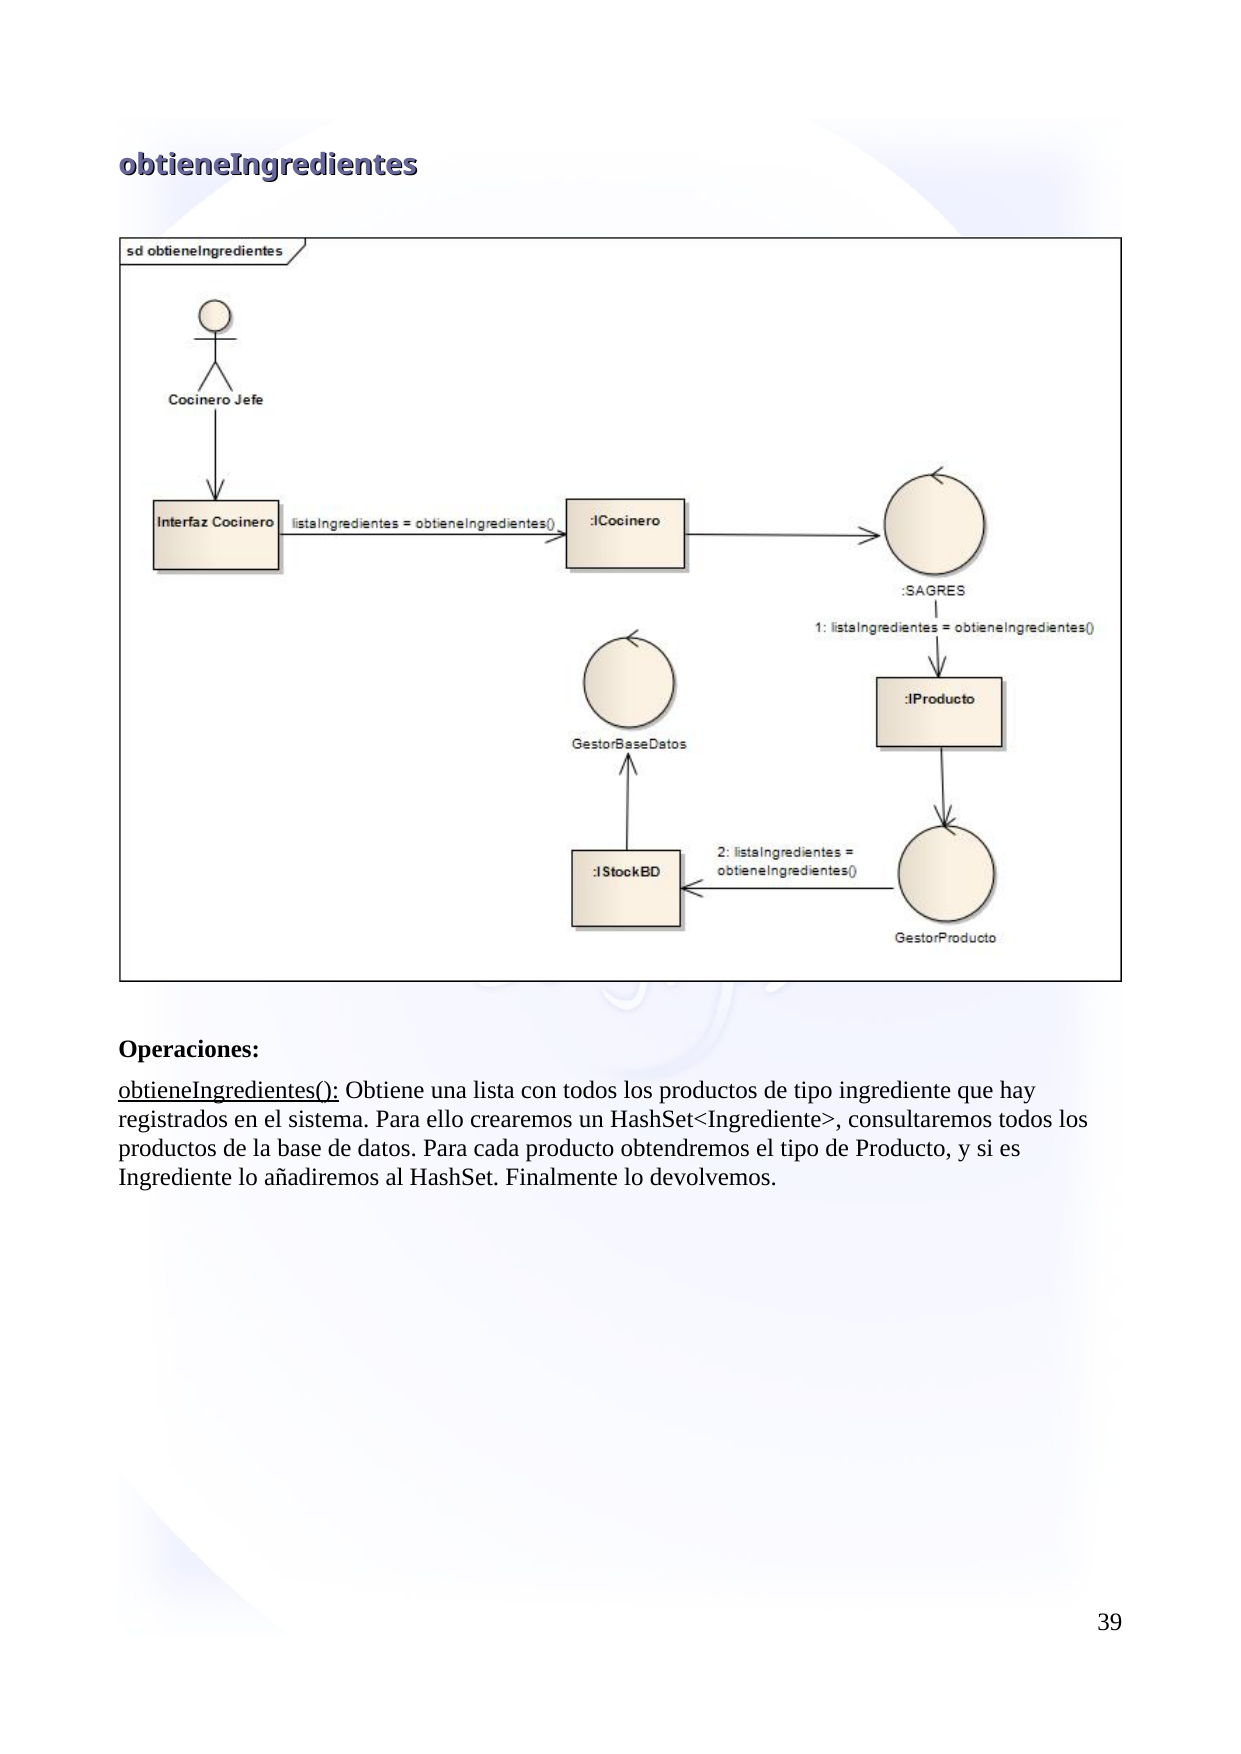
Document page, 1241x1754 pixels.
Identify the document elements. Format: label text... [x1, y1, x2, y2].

picture [118, 118, 1122, 143]
picture [118, 1063, 1122, 1075]
subtitle obtieneIngredientes [118, 143, 1122, 183]
picture [118, 1190, 1122, 1636]
text Operaciones: [118, 1034, 1122, 1063]
text obtieneIngredientes(): Obtiene una lista con todos los productos de tipo ingrediente que hay registrados en el sistema. Para ello crearemos un HashSet<Ingrediente>, consultaremos todos los productos de la base de datos. Para cada producto obtendremos el tipo de Producto, y si es Ingrediente lo añadiremos al HashSet. Finalmente lo devolvemos. [118, 1075, 1122, 1190]
picture [118, 183, 1122, 1034]
